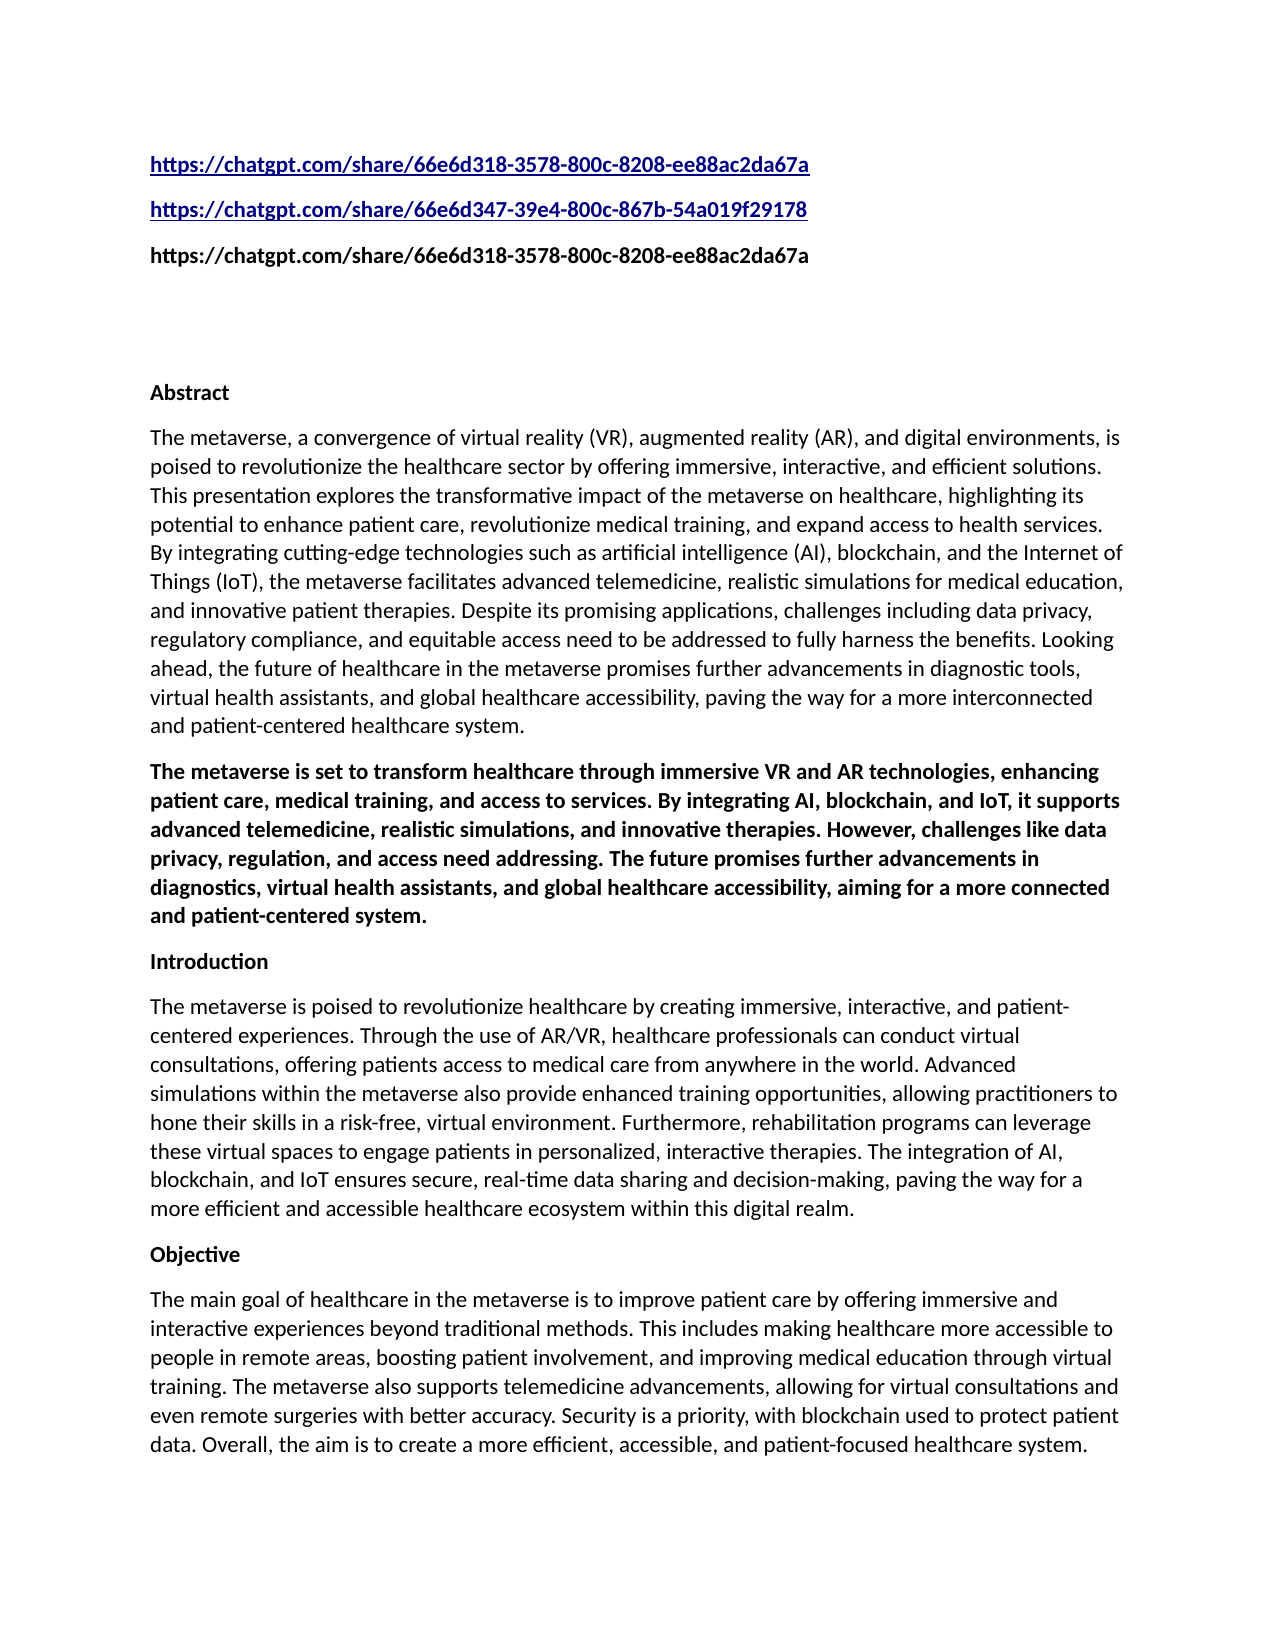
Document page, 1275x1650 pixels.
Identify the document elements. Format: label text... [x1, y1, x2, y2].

text Abstract [150, 378, 1125, 406]
text https://chatgpt.com/share/66e6d318-3578-800c-8208-ee88ac2da67a [150, 241, 1125, 269]
text The main goal of healthcare in the metaverse is to improve patient care by offering immersive and interactive experiences beyond traditional methods. This includes making healthcare more accessible to people in remote areas, boosting patient involvement, and improving medical education through virtual training. The metaverse also supports telemedicine advancements, allowing for virtual consultations and even remote surgeries with better accuracy. Security is a priority, with blockchain used to protect patient data. Overall, the aim is to create a more efficient, accessible, and patient-focused healthcare system. [150, 1286, 1125, 1458]
text Introduction [150, 947, 1125, 975]
text The metaverse is poised to revolutionize healthcare by creating immersive, interactive, and patient-centered experiences. Through the use of AR/VR, healthcare professionals can conduct virtual consultations, offering patients access to medical care from anywhere in the world. Advanced simulations within the metaverse also provide enhanced training opportunities, allowing practitioners to hone their skills in a risk-free, virtual environment. Furthermore, rehabilitation programs can leverage these virtual spaces to engage patients in personalized, interactive therapies. The integration of AI, blockchain, and IoT ensures secure, real-time data sharing and decision-making, paving the way for a more efficient and accessible healthcare ecosystem within this digital realm. [150, 992, 1125, 1222]
text https://chatgpt.com/share/66e6d347-39e4-800c-867b-54a019f29178 [150, 196, 1125, 223]
text The metaverse is set to transform healthcare through immersive VR and AR technologies, enhancing patient care, medical training, and access to services. By integrating AI, blockchain, and IoT, it supports advanced telemedicine, realistic simulations, and innovative therapies. However, challenges like data privacy, regulation, and access need addressing. The future promises further advancements in diagnostics, virtual health assistants, and global healthcare accessibility, aiming for a more connected and patient-centered system. [150, 757, 1125, 929]
text The metaverse, a convergence of virtual reality (VR), augmented reality (AR), and digital environments, is poised to revolutionize the healthcare sector by offering immersive, interactive, and efficient solutions. This presentation explores the transformative impact of the metaverse on healthcare, highlighting its potential to enhance patient care, revolutionize medical training, and expand access to health services. By integrating cutting-edge technologies such as artificial intelligence (AI), blockchain, and the Internet of Things (IoT), the metaverse facilitates advanced telemedicine, realistic simulations for medical education, and innovative patient therapies. Despite its promising applications, challenges including data privacy, regulatory compliance, and equitable access need to be addressed to fully harness the benefits. Looking ahead, the future of healthcare in the metaverse promises further advancements in diagnostic tools, virtual health assistants, and global healthcare accessibility, paving the way for a more interconnected and patient-centered healthcare system. [150, 423, 1125, 740]
text https://chatgpt.com/share/66e6d318-3578-800c-8208-ee88ac2da67a [150, 150, 1125, 178]
text Objective [150, 1240, 1125, 1268]
